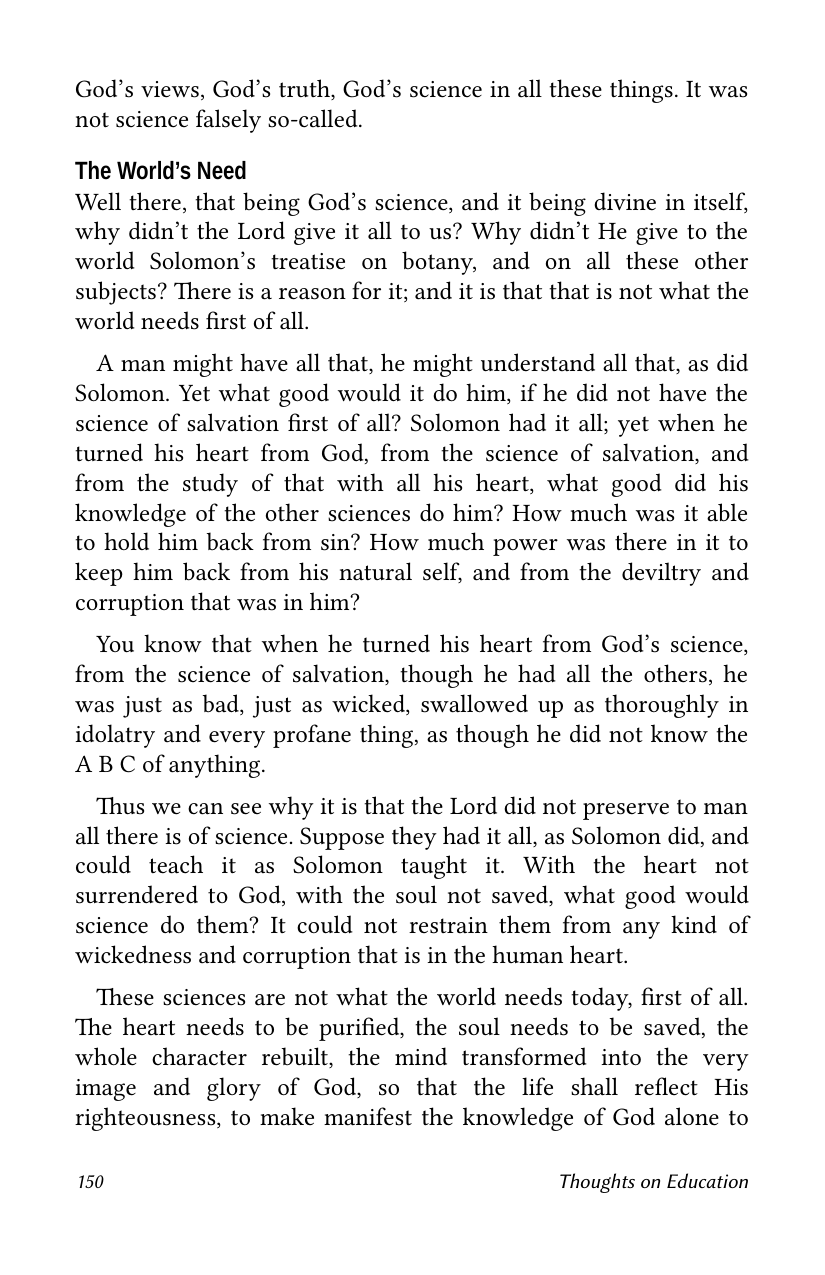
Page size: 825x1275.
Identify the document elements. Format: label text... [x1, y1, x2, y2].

text God’s views, God’s truth, God’s science in all these things. It was not science falsely so-called. [75, 75, 750, 133]
text Thus we can see why it is that the Lord did not preserve to man all there is of science. Suppose they had it all, as Solomon did, and could teach it as Solomon taught it. With the heart not surrendered to God, with the soul not saved, what good would science do them? It could not restrain them from any kind of wickedness and corruption that is in the human heart. [75, 792, 750, 970]
text You know that when he turned his heart from God’s science, from the science of salvation, though he had all the others, he was just as bad, just as wicked, swallowed up as thoroughly in idolatry and every profane thing, as though he did not know the A B C of anything. [75, 630, 750, 778]
text A man might have all that, he might understand all that, as did Solomon. Yet what good would it do him, if he did not have the science of salvation first of all? Solomon had it all; yet when he turned his heart from God, from the science of salvation, and from the study of that with all his heart, what good did his knowledge of the other sciences do him? How much was it able to hold him back from sin? How much power was there in it to keep him back from his natural self, and from the deviltry and corruption that was in him? [75, 349, 750, 617]
text These sciences are not what the world needs today, first of all. The heart needs to be purified, the soul needs to be saved, the whole character rebuilt, the mind transformed into the very image and glory of God, so that the life shall reflect His righteousness, to make manifest the knowledge of God alone to [75, 983, 750, 1131]
subtitle The World’s Need [75, 156, 750, 184]
text Well there, that being God’s science, and it being divine in itself, why didn’t the Lord give it all to us? Why didn’t He give to the world Solomon’s treatise on botany, and on all these other subjects? There is a reason for it; and it is that that is not what the world needs first of all. [75, 187, 750, 336]
